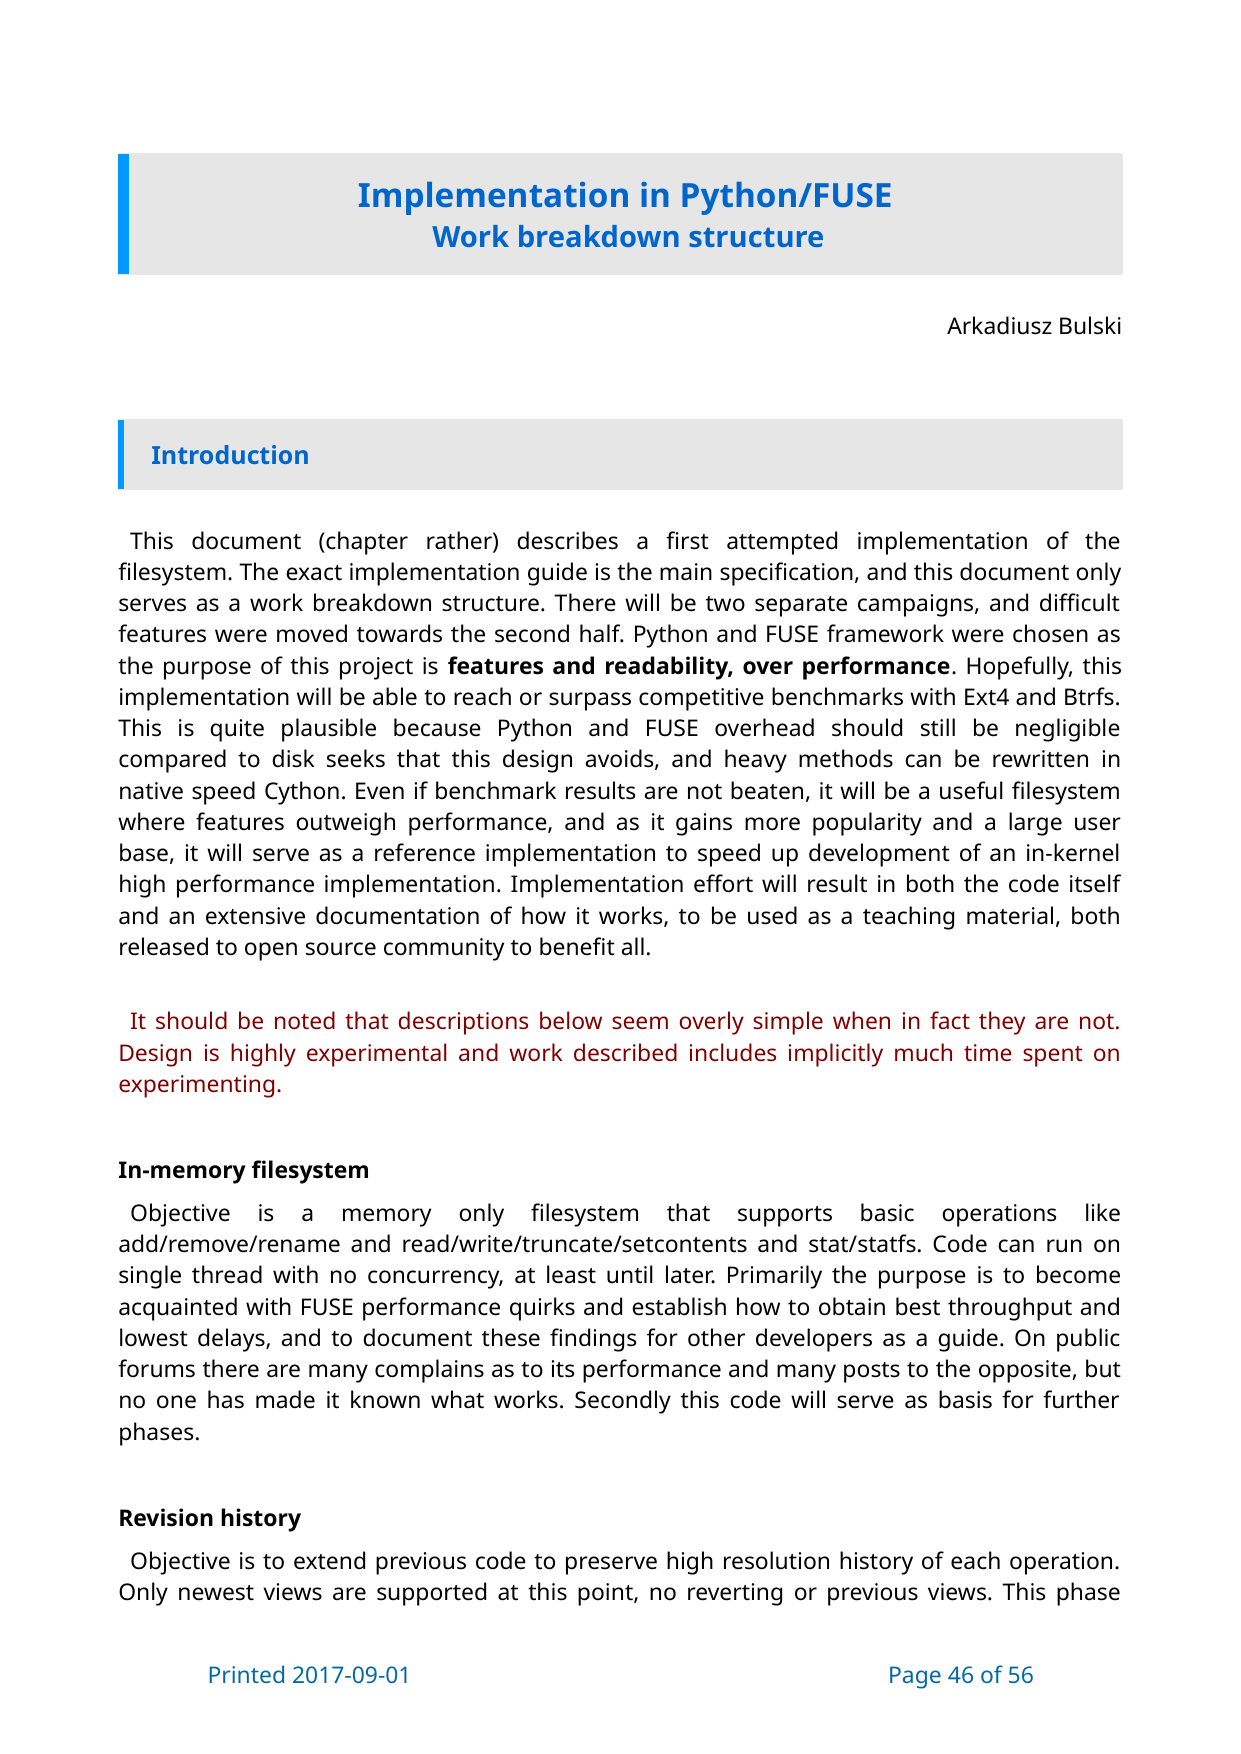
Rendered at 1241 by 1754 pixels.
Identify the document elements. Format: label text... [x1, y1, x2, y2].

text This document (chapter rather) describes a first attempted implementation of the filesystem. The exact implementation guide is the main specification, and this document only serves as a work breakdown structure. There will be two separate campaigns, and difficult features were moved towards the second half. Python and FUSE framework were chosen as the purpose of this project is features and readability, over performance. Hopefully, this implementation will be able to reach or surpass competitive benchmarks with Ext4 and Btrfs. This is quite plausible because Python and FUSE overhead should still be negligible compared to disk seeks that this design avoids, and heavy methods can be rewritten in native speed Cython. Even if benchmark results are not beaten, it will be a useful filesystem where features outweigh performance, and as it gains more popularity and a large user base, it will serve as a reference implementation to speed up development of an in-kernel high performance implementation. Implementation effort will result in both the code itself and an extensive documentation of how it works, to be used as a teaching material, both released to open source community to benefit all. [118, 524, 1122, 962]
text Objective is a memory only filesystem that supports basic operations like add/remove/rename and read/write/truncate/setcontents and stat/statfs. Code can run on single thread with no concurrency, at least until later. Primarily the purpose is to become acquainted with FUSE performance quirks and establish how to obtain best throughput and lowest delays, and to document these findings for other developers as a guide. On public forums there are many complains as to its performance and many posts to the opposite, but no one has made it known what works. Secondly this code will serve as basis for further phases. [118, 1197, 1122, 1447]
text Arkadiusz Bulski [118, 310, 1122, 341]
subtitle Introduction [124, 421, 1122, 489]
text It should be noted that descriptions below seem overly simple when in fact they are not. Design is highly experimental and work described includes implicitly much time spent on experimenting. [118, 1005, 1122, 1099]
subtitle In-memory filesystem [118, 1154, 1122, 1185]
text Objective is to extend previous code to preserve high resolution history of each operation. Only newest views are supported at this point, no reverting or previous views. This phase [118, 1545, 1122, 1607]
subtitle Implementation in Python/FUSE Work breakdown structure [129, 155, 1122, 274]
subtitle Revision history [118, 1502, 1122, 1533]
